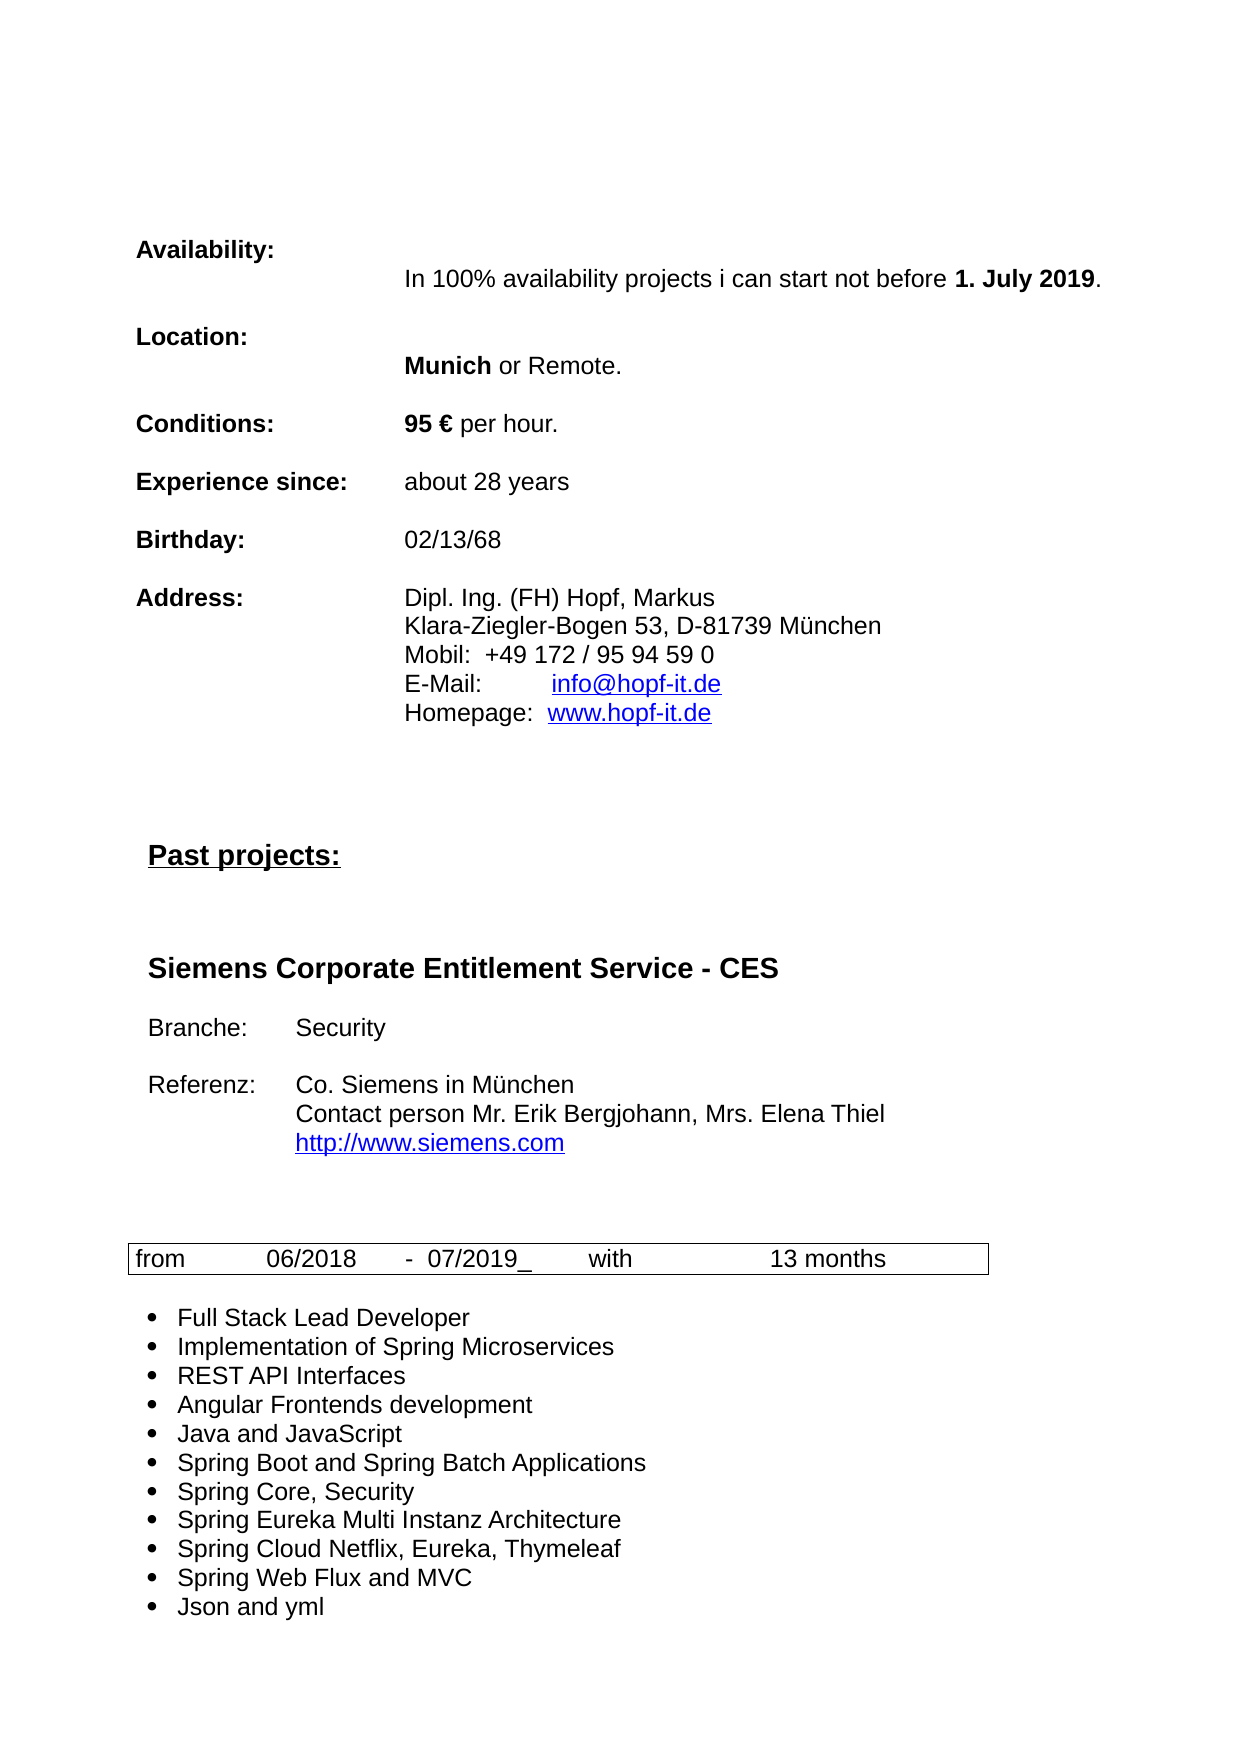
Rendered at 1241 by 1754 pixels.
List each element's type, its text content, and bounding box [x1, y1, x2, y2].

list Spring Web Flux and MVC [148, 1563, 1104, 1592]
table_cell Location: [136, 322, 404, 409]
table_header from [129, 1244, 259, 1273]
list Implementation of Spring Microservices [148, 1332, 1104, 1361]
table_cell Dipl. Ing. (FH) Hopf, Markus Klara-Ziegler-Bogen 53, D-81739 München Mobil: +49 172 / 95 94 59 0 E-Mail: info@hopf-it.de Homepage: www.hopf-it.de [404, 583, 1209, 755]
table_cell In 100% availability projects i can start not before 1. July 2019. [404, 235, 1209, 322]
text Referenz: Co. Siemens in München [148, 1071, 1104, 1099]
table_cell Experience since: [136, 467, 404, 525]
list Json and yml [148, 1592, 1104, 1621]
table_header - [398, 1244, 420, 1273]
table_cell Address: [136, 583, 404, 755]
table_cell [136, 148, 404, 235]
text Branche: Security [148, 1013, 1104, 1042]
table_header 13 months [762, 1244, 988, 1273]
list Angular Frontends development [148, 1390, 1104, 1419]
text Contact person Mr. Erik Bergjohann, Mrs. Elena Thiel [148, 1099, 1104, 1128]
subtitle Past projects: [148, 838, 1104, 871]
table_cell [404, 148, 1209, 235]
table_cell 13.02.68 [404, 525, 1209, 583]
table_cell Munich or Remote. [404, 322, 1209, 409]
table_cell Birthday: [136, 525, 404, 583]
table_cell Availability: [136, 235, 404, 322]
list REST API Interfaces [148, 1361, 1104, 1390]
table_cell Conditions: [136, 409, 404, 467]
list Java and JavaScript [148, 1419, 1104, 1448]
table_header 06/2018 [259, 1244, 398, 1273]
table_cell about 28 years [404, 467, 1209, 525]
table_cell 95 € per hour. [404, 409, 1209, 467]
list Spring Boot and Spring Batch Applications [148, 1448, 1104, 1476]
list Spring Eureka Multi Instanz Architecture [148, 1505, 1104, 1534]
table_header with [581, 1244, 762, 1273]
table_header 07/2019_ [420, 1244, 581, 1273]
text http://www.siemens.com [221, 1128, 1104, 1157]
list Spring Core, Security [148, 1476, 1104, 1505]
list Full Stack Lead Developer [148, 1303, 1104, 1332]
subtitle Siemens Corporate Entitlement Service - CES [148, 951, 1104, 984]
list Spring Cloud Netflix, Eureka, Thymeleaf [148, 1534, 1104, 1563]
